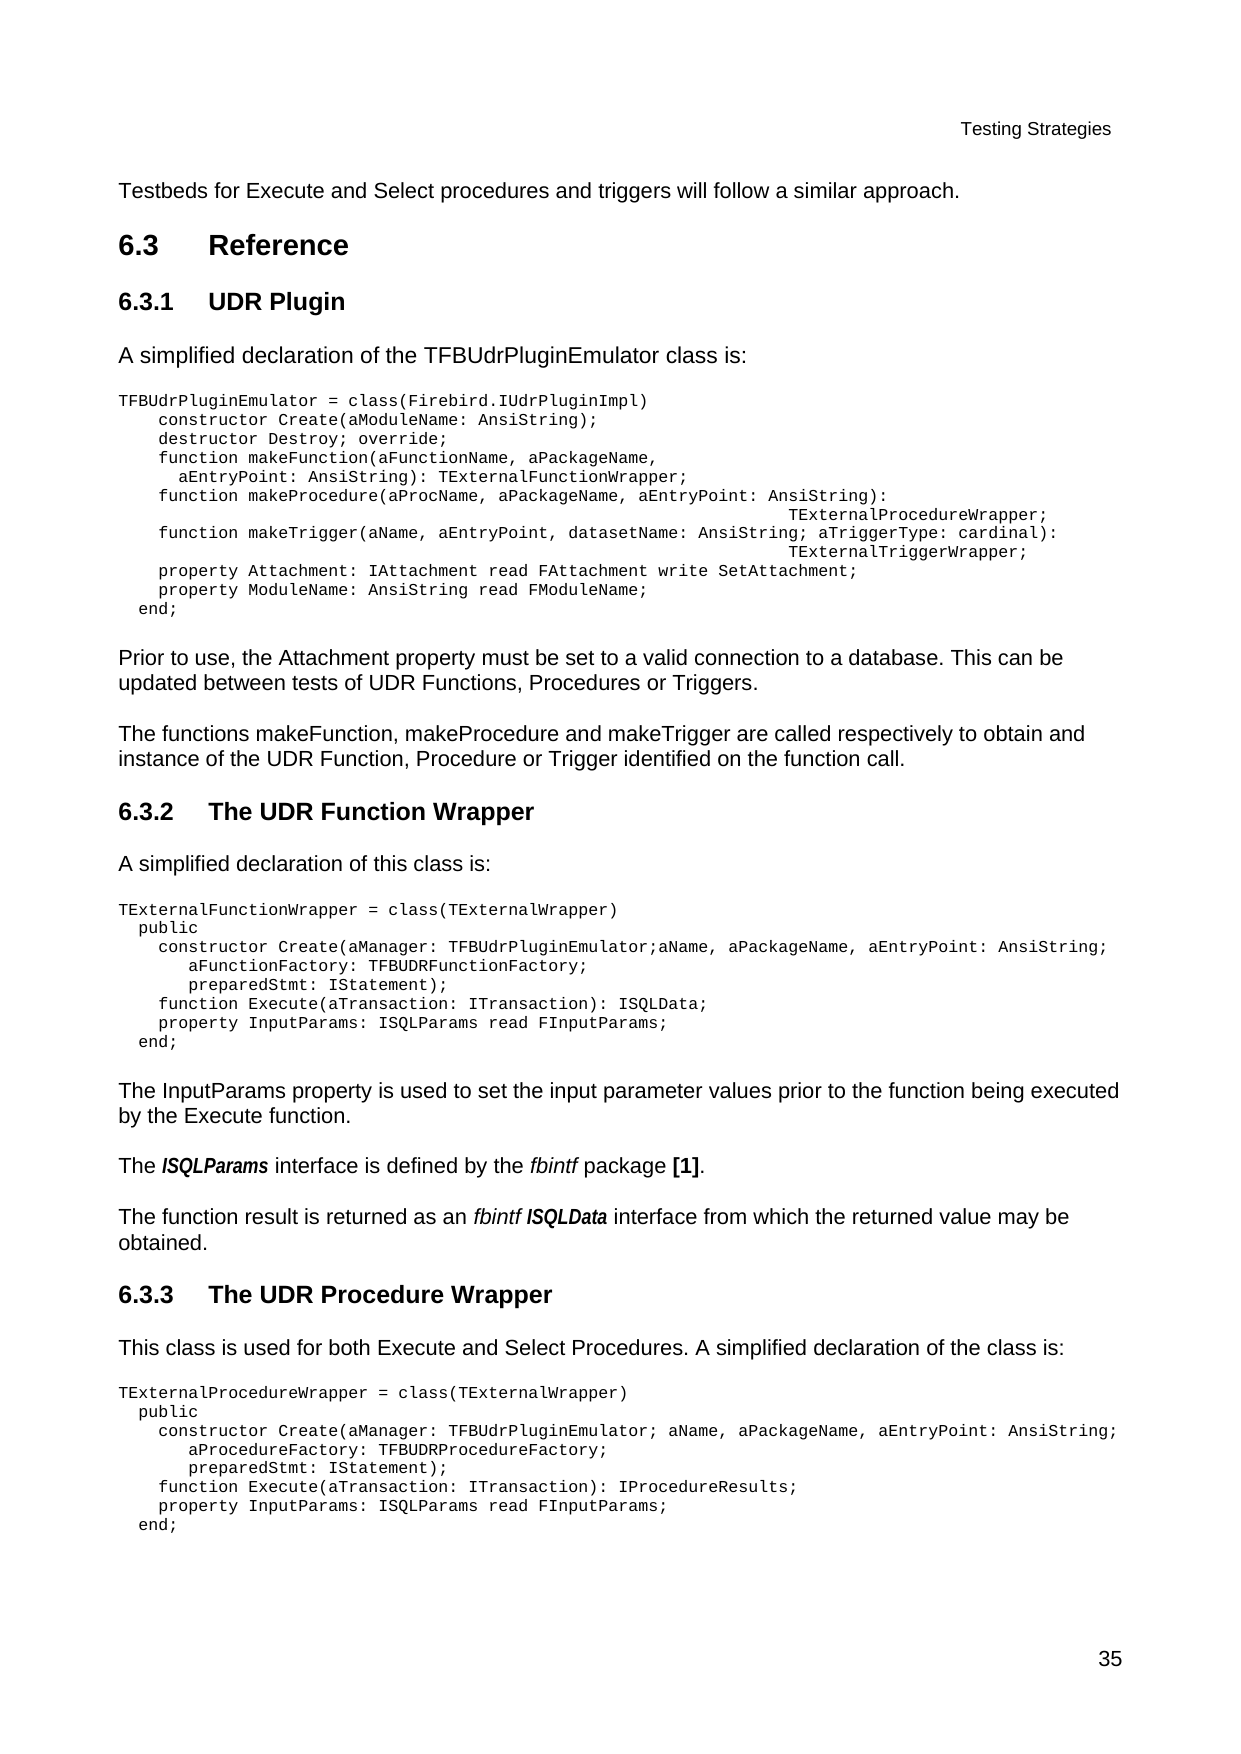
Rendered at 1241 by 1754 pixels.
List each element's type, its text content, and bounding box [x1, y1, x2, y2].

text function makeTrigger(aName, aEntryPoint, datasetName: AnsiString; aTriggerType: cardinal): [118, 525, 1122, 544]
text constructor Create(aManager: TFBUdrPluginEmulator; aName, aPackageName, aEntryPoint: AnsiString; [118, 1422, 1122, 1441]
text end; [118, 1517, 1122, 1535]
text A simplified declaration of this class is: [118, 851, 1122, 876]
text property InputParams: ISQLParams read FInputParams; [118, 1014, 1122, 1033]
text property Attachment: IAttachment read FAttachment write SetAttachment; [118, 563, 1122, 582]
text aProcedureFactory: TFBUDRProcedureFactory; [118, 1441, 1122, 1460]
text The function result is returned as an fbintf ISQLData interface from which the returned value may be obtained. [118, 1204, 1122, 1254]
text preparedStmt: IStatement); [118, 977, 1122, 995]
subtitle Reference [118, 228, 1122, 262]
text end; [118, 600, 1122, 619]
text preparedStmt: IStatement); [118, 1460, 1122, 1479]
text The ISQLParams interface is defined by the fbintf package [1]. [118, 1153, 1122, 1179]
text The functions makeFunction, makeProcedure and makeTrigger are called respectively to obtain and instance of the UDR Function, Procedure or Trigger identified on the function call. [118, 721, 1122, 771]
text constructor Create(aModuleName: AnsiString); [118, 412, 1122, 431]
text property ModuleName: AnsiString read FModuleName; [118, 582, 1122, 600]
text A simplified declaration of the TFBUdrPluginEmulator class is: [118, 342, 1122, 368]
text function Execute(aTransaction: ITransaction): IProcedureResults; [118, 1479, 1122, 1498]
subtitle UDR Plugin [118, 287, 1122, 316]
subtitle The UDR Function Wrapper [118, 797, 1122, 825]
text function makeFunction(aFunctionName, aPackageName, [118, 449, 1122, 468]
text TExternalProcedureWrapper; [118, 506, 1122, 525]
text function Execute(aTransaction: ITransaction): ISQLData; [118, 995, 1122, 1014]
text aEntryPoint: AnsiString): TExternalFunctionWrapper; [118, 468, 1122, 487]
text aFunctionFactory: TFBUDRFunctionFactory; [118, 958, 1122, 977]
text function makeProcedure(aProcName, aPackageName, aEntryPoint: AnsiString): [118, 487, 1122, 506]
text TFBUdrPluginEmulator = class(Firebird.IUdrPluginImpl) [118, 393, 1122, 412]
text Testbeds for Execute and Select procedures and triggers will follow a similar approach. [118, 178, 1122, 203]
subtitle The UDR Procedure Wrapper [118, 1280, 1122, 1309]
text destructor Destroy; override; [118, 431, 1122, 449]
text public [118, 1403, 1122, 1422]
text This class is used for both Execute and Select Procedures. A simplified declaration of the class is: [118, 1334, 1122, 1359]
text The InputParams property is used to set the input parameter values prior to the function being executed by the Execute function. [118, 1077, 1122, 1128]
text public [118, 920, 1122, 939]
text property InputParams: ISQLParams read FInputParams; [118, 1498, 1122, 1517]
text TExternalProcedureWrapper = class(TExternalWrapper) [118, 1384, 1122, 1403]
text end; [118, 1033, 1122, 1052]
text Prior to use, the Attachment property must be set to a valid connection to a database. This can be updated between tests of UDR Functions, Procedures or Triggers. [118, 645, 1122, 695]
text constructor Create(aManager: TFBUdrPluginEmulator;aName, aPackageName, aEntryPoint: AnsiString; [118, 939, 1122, 958]
text TExternalTriggerWrapper; [118, 544, 1122, 563]
text TExternalFunctionWrapper = class(TExternalWrapper) [118, 901, 1122, 920]
